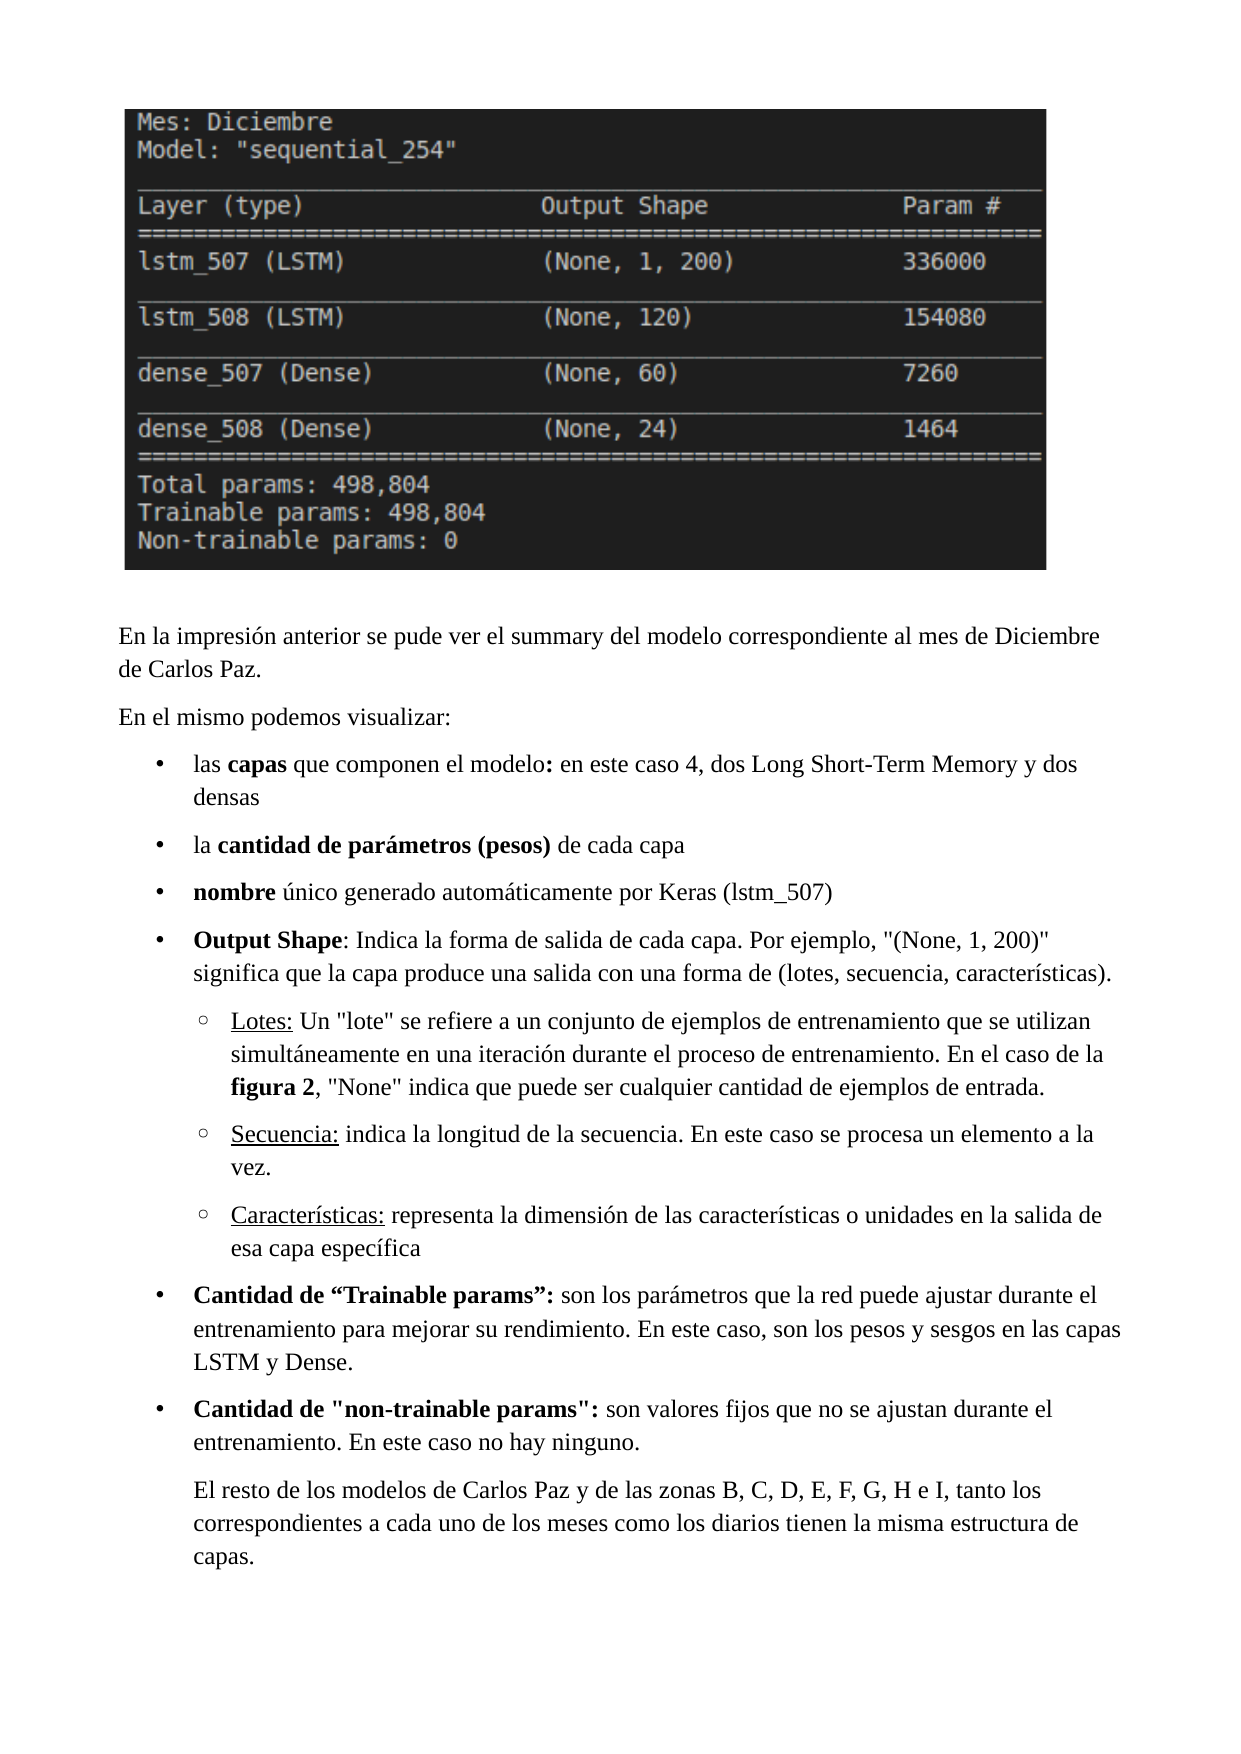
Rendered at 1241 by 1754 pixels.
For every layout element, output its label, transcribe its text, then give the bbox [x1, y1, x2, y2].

picture [124, 109, 1047, 570]
list las capas que componen el modelo: en este caso 4, dos Long Short-Term Memory y dos densas [156, 749, 1122, 811]
text En el mismo podemos visualizar: [118, 702, 1122, 730]
list Lotes: Un "lote" se refiere a un conjunto de ejemplos de entrenamiento que se utilizan simultáneamente en una iteración durante el proceso de entrenamiento. En el caso de la figura 2, "None" indica que puede ser cualquier cantidad de ejemplos de entrada. [193, 1006, 1122, 1101]
list Cantidad de "non-trainable params": son valores fijos que no se ajustan durante el entrenamiento. En este caso no hay ninguno. [156, 1394, 1122, 1456]
list Output Shape: Indica la forma de salida de cada capa. Por ejemplo, "(None, 1, 200)" significa que la capa produce una salida con una forma de (lotes, secuencia, características). [156, 925, 1122, 987]
list Características: representa la dimensión de las características o unidades en la salida de esa capa específica [193, 1200, 1122, 1262]
list nombre único generado automáticamente por Keras (lstm_507) [156, 877, 1122, 906]
list la cantidad de parámetros (pesos) de cada capa [156, 830, 1122, 859]
list Cantidad de “Trainable params”: son los parámetros que la red puede ajustar durante el entrenamiento para mejorar su rendimiento. En este caso, son los pesos y sesgos en las capas LSTM y Dense. [156, 1281, 1122, 1375]
list El resto de los modelos de Carlos Paz y de las zonas B, C, D, E, F, G, H e I, tanto los correspondientes a cada uno de los meses como los diarios tienen la misma estructura de capas. [156, 1475, 1122, 1570]
text En la impresión anterior se pude ver el summary del modelo correspondiente al mes de Diciembre de Carlos Paz. [118, 621, 1122, 683]
list Secuencia: indica la longitud de la secuencia. En este caso se procesa un elemento a la vez. [193, 1119, 1122, 1181]
